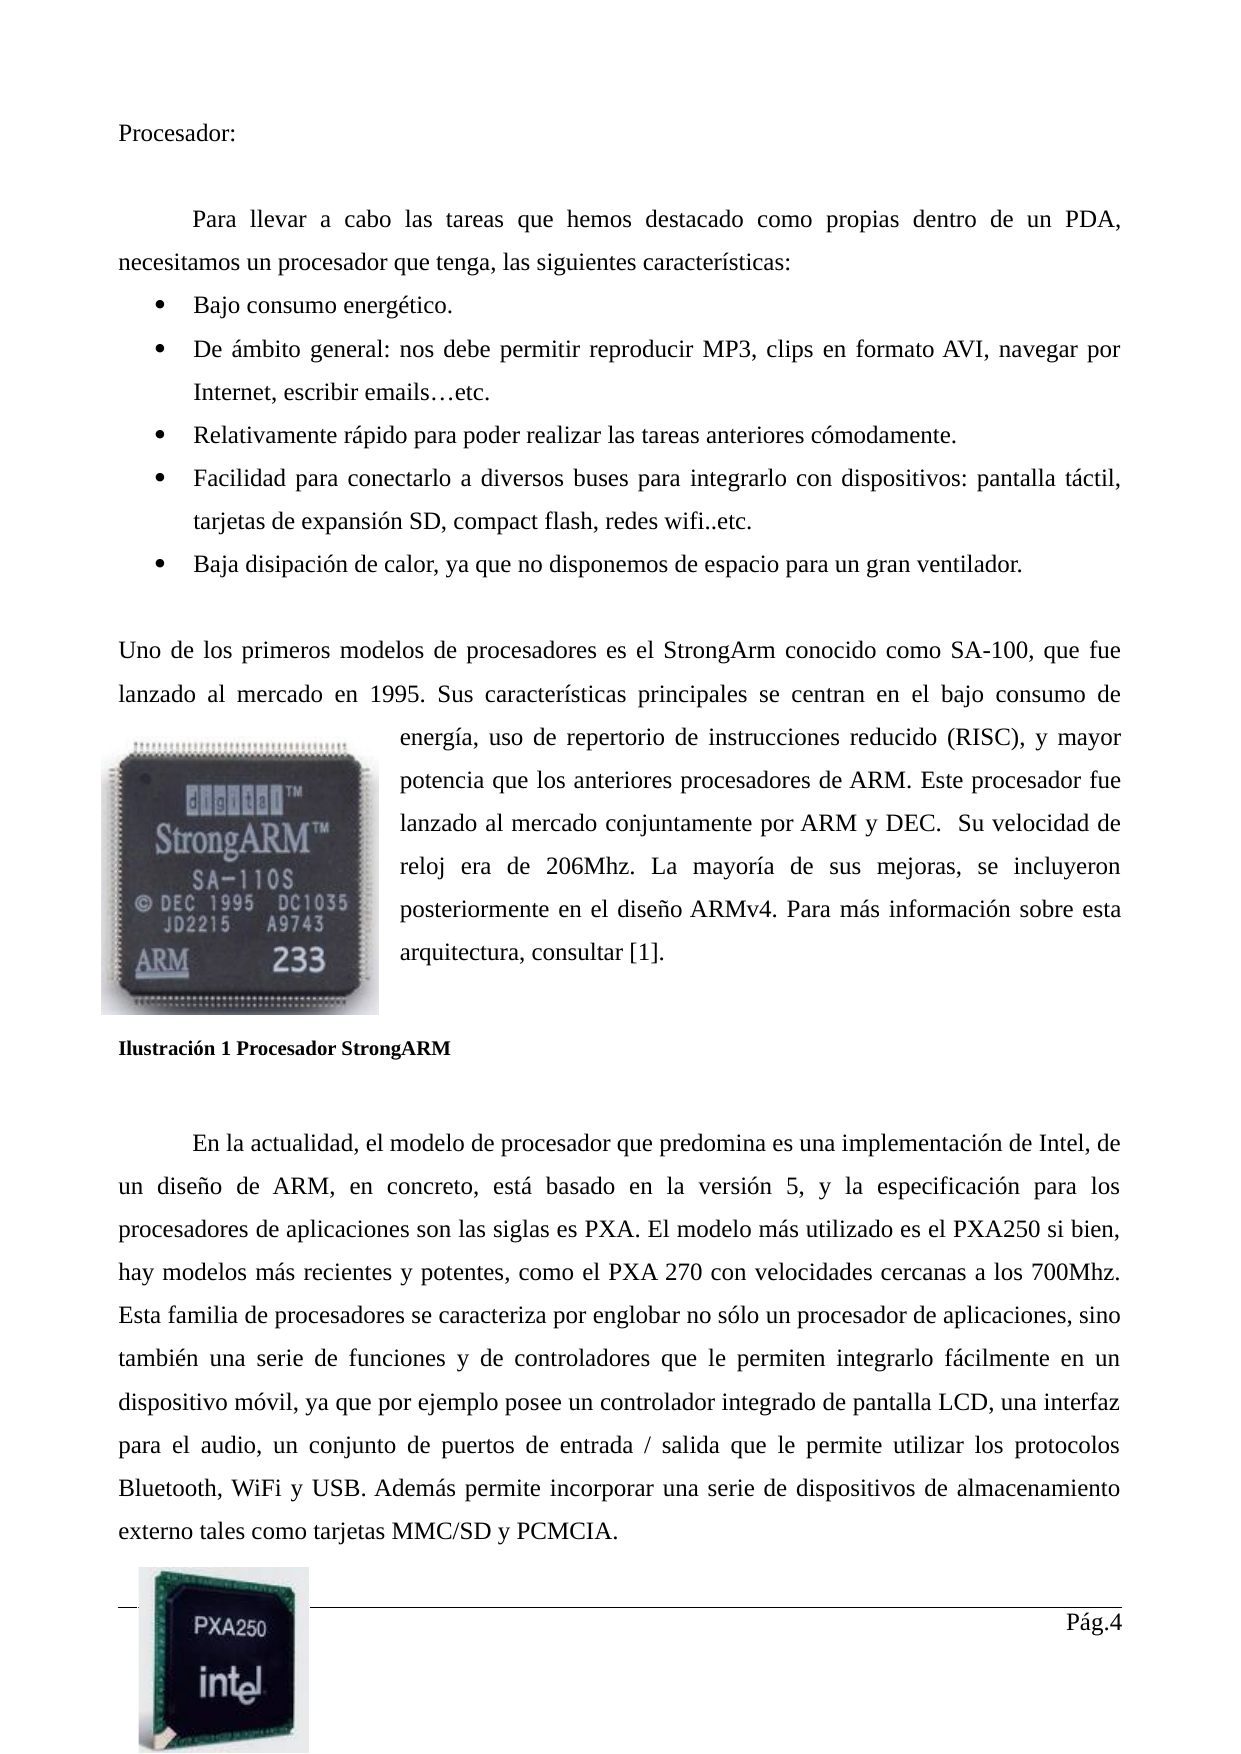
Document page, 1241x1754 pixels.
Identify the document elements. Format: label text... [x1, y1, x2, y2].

list De ámbito general: nos debe permitir reproducir MP3, clips en formato AVI, navegar por Internet, escribir emails…etc. [156, 334, 1122, 406]
list Baja disipación de calor, ya que no disponemos de espacio para un gran ventilador. [156, 549, 1122, 578]
text Para llevar a cabo las tareas que hemos destacado como propias dentro de un PDA, necesitamos un procesador que tenga, las siguientes características: [118, 204, 1122, 276]
text En la actualidad, el modelo de procesador que predomina es una implementación de Intel, de un diseño de ARM, en concreto, está basado en la versión 5, y la especificación para los procesadores de aplicaciones son las siglas es PXA. El modelo más utilizado es el PXA250 si bien, hay modelos más recientes y potentes, como el PXA 270 con velocidades cercanas a los 700Mhz. Esta familia de procesadores se caracteriza por englobar no sólo un procesador de aplicaciones, sino también una serie de funciones y de controladores que le permiten integrarlo fácilmente en un dispositivo móvil, ya que por ejemplo posee un controlador integrado de pantalla LCD, una interfaz para el audio, un conjunto de puertos de entrada / salida que le permite utilizar los protocolos Bluetooth, WiFi y USB. Además permite incorporar una serie de dispositivos de almacenamiento externo tales como tarjetas MMC/SD y PCMCIA. [118, 1128, 1122, 1545]
text Uno de los primeros modelos de procesadores es el StrongArm conocido como SA-100, que fue lanzado al mercado en 1995. Sus características principales se centran en el bajo consumo de energía, uso de repertorio de instrucciones reducido (RISC), y mayor potencia que los anteriores procesadores de ARM. Este procesador fue lanzado al mercado conjuntamente por ARM y DEC. Su velocidad de reloj era de 206Mhz. La mayoría de sus mejoras, se incluyeron posteriormente en el diseño ARMv4. Para más información sobre esta arquitectura, consultar [1]. [99, 636, 1122, 1016]
list Bajo consumo energético. [156, 291, 1122, 319]
picture [138, 1567, 309, 1753]
list Relativamente rápido para poder realizar las tareas anteriores cómodamente. [156, 420, 1122, 449]
text Procesador: [118, 118, 1122, 147]
list Facilidad para conectarlo a diversos buses para integrarlo con dispositivos: pantalla táctil, tarjetas de expansión SD, compact flash, redes wifi..etc. [156, 463, 1122, 535]
text Ilustración 1 Procesador StrongARM [118, 1036, 1122, 1060]
picture [101, 736, 379, 1015]
